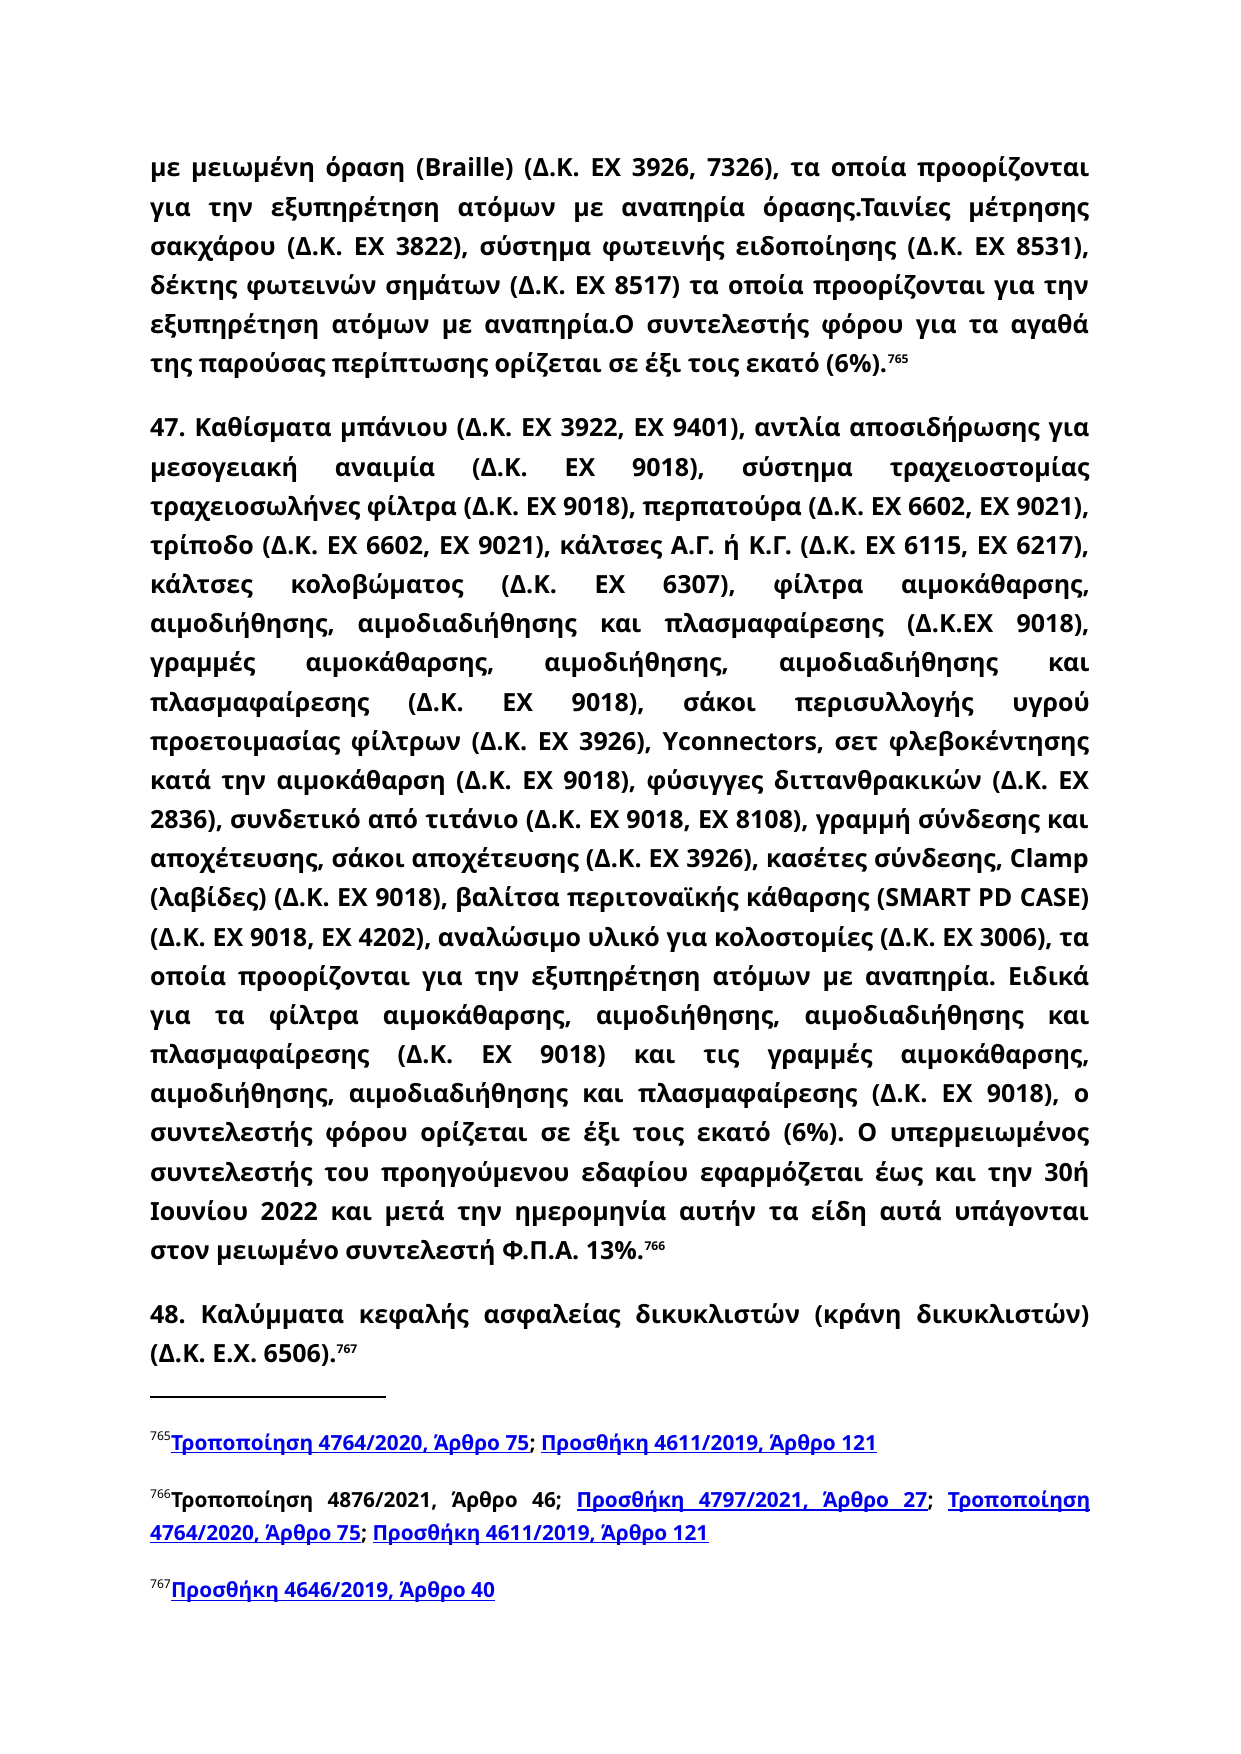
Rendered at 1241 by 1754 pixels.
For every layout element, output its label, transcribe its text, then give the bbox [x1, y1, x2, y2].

text 48. Καλύμματα κεφαλής ασφαλείας δικυκλιστών (κράνη δικυκλιστών) (Δ.Κ. Ε.Χ. 6506). [150, 1297, 1090, 1370]
text Προσθήκη 4646/2019, Άρθρο 40 [150, 1576, 1090, 1604]
text 47. Καθίσματα μπάνιου (Δ.Κ. ΕΧ 3922, ΕΧ 9401), αντλία αποσιδήρωσης για μεσογειακή αναιμία (Δ.Κ. ΕΧ 9018), σύστημα τραχειοστομίας τραχειοσωλήνες φίλτρα (Δ.Κ. ΕΧ 9018), περπατούρα (Δ.Κ. ΕΧ 6602, ΕΧ 9021), τρίποδο (Δ.Κ. ΕΧ 6602, ΕΧ 9021), κάλτσες Α.Γ. ή Κ.Γ. (Δ.Κ. ΕΧ 6115, ΕΧ 6217), κάλτσες κολοβώματος (Δ.Κ. ΕΧ 6307), φίλτρα αιμοκάθαρσης, αιμοδιήθησης, αιμοδιαδιήθησης και πλασμαφαίρεσης (Δ.Κ.ΕΧ 9018), γραμμές αιμοκάθαρσης, αιμοδιήθησης, αιμοδιαδιήθησης και πλασμαφαίρεσης (Δ.Κ. ΕΧ 9018), σάκοι περισυλλογής υγρού προετοιμασίας φίλτρων (Δ.Κ. ΕΧ 3926), Υconnectors, σετ φλεβοκέντησης κατά την αιμοκάθαρση (Δ.Κ. ΕΧ 9018), φύσιγγες διττανθρακικών (Δ.Κ. ΕΧ 2836), συνδετικό από τιτάνιο (Δ.Κ. ΕΧ 9018, ΕΧ 8108), γραμμή σύνδεσης και αποχέτευσης, σάκοι αποχέτευσης (Δ.Κ. ΕΧ 3926), κασέτες σύνδεσης, Clamp (λαβίδες) (Δ.Κ. ΕΧ 9018), βαλίτσα περιτοναϊκής κάθαρσης (SMART PD CASE) (Δ.Κ. ΕΧ 9018, ΕΧ 4202), αναλώσιμο υλικό για κολοστομίες (Δ.Κ. ΕΧ 3006), τα οποία προορίζονται για την εξυπηρέτηση ατόμων με αναπηρία. Ειδικά για τα φίλτρα αιμοκάθαρσης, αιμοδιήθησης, αιμοδιαδιήθησης και πλασμαφαίρεσης (Δ.Κ. ΕΧ 9018) και τις γραμμές αιμοκάθαρσης, αιμοδιήθησης, αιμοδιαδιήθησης και πλασμαφαίρεσης (Δ.Κ. ΕΧ 9018), ο συντελεστής φόρου ορίζεται σε έξι τοις εκατό (6%). Ο υπερμειωμένος συντελεστής του προηγούμενου εδαφίου εφαρμόζεται έως και την 30ή Ιουνίου 2022 και μετά την ημερομηνία αυτήν τα είδη αυτά υπάγονται στον μειωμένο συντελεστή Φ.Π.Α. 13%. [150, 410, 1090, 1267]
text με μειωμένη όραση (Braille) (Δ.Κ. ΕΧ 3926, 7326), τα οποία προορίζονται για την εξυπηρέτηση ατόμων με αναπηρία όρασης.Ταινίες μέτρησης σακχάρου (Δ.Κ. ΕΧ 3822), σύστημα φωτεινής ειδοποίησης (Δ.Κ. ΕΧ 8531), δέκτης φωτεινών σημάτων (Δ.Κ. ΕΧ 8517) τα οποία προορίζονται για την εξυπηρέτηση ατόμων με αναπηρία.Ο συντελεστής φόρου για τα αγαθά της παρούσας περίπτωσης ορίζεται σε έξι τοις εκατό (6%). [150, 150, 1090, 380]
text Τροποποίηση 4764/2020, Άρθρο 75; Προσθήκη 4611/2019, Άρθρο 121 [150, 1428, 1090, 1456]
text Τροποποίηση 4876/2021, Άρθρο 46; Προσθήκη 4797/2021, Άρθρο 27; Τροποποίηση 4764/2020, Άρθρο 75; Προσθήκη 4611/2019, Άρθρο 121 [150, 1485, 1090, 1546]
